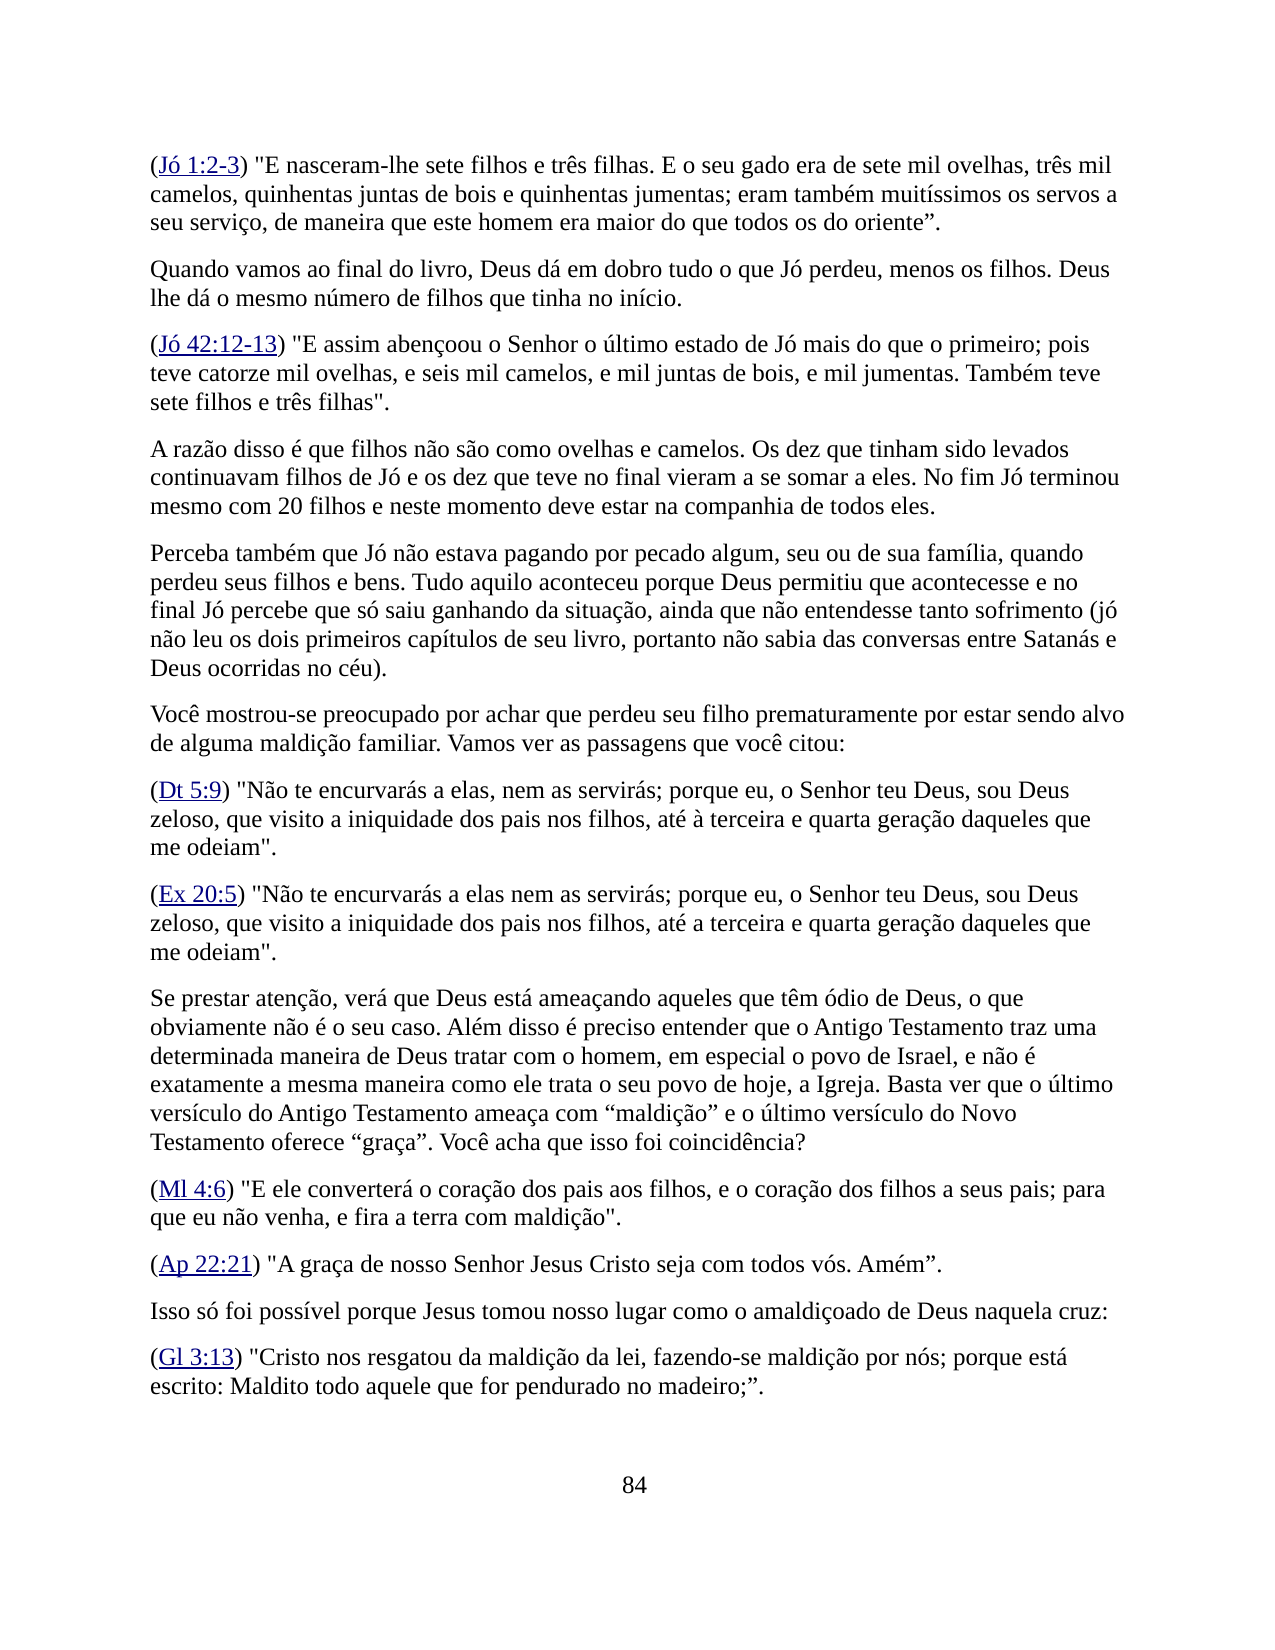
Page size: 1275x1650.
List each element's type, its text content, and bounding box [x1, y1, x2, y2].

text Isso só foi possível porque Jesus tomou nosso lugar como o amaldiçoado de Deus naquela cruz: [150, 1296, 1125, 1324]
text Quando vamos ao final do livro, Deus dá em dobro tudo o que Jó perdeu, menos os filhos. Deus lhe dá o mesmo número de filhos que tinha no início. [150, 254, 1125, 312]
text Se prestar atenção, verá que Deus está ameaçando aqueles que têm ódio de Deus, o que obviamente não é o seu caso. Além disso é preciso entender que o Antigo Testamento traz uma determinada maneira de Deus tratar com o homem, em especial o povo de Israel, e não é exatamente a mesma maneira como ele trata o seu povo de hoje, a Igreja. Basta ver que o último versículo do Antigo Testamento ameaça com “maldição” e o último versículo do Novo Testamento oferece “graça”. Você acha que isso foi coincidência? [150, 983, 1125, 1156]
text A razão disso é que filhos não são como ovelhas e camelos. Os dez que tinham sido levados continuavam filhos de Jó e os dez que teve no final vieram a se somar a eles. No fim Jó terminou mesmo com 20 filhos e neste momento deve estar na companhia de todos eles. [150, 434, 1125, 520]
text Perceba também que Jó não estava pagando por pecado algum, seu ou de sua família, quando perdeu seus filhos e bens. Tudo aquilo aconteceu porque Deus permitiu que acontecesse e no final Jó percebe que só saiu ganhando da situação, ainda que não entendesse tanto sofrimento (jó não leu os dois primeiros capítulos de seu livro, portanto não sabia das conversas entre Satanás e Deus ocorridas no céu). [150, 538, 1125, 682]
text Você mostrou-se preocupado por achar que perdeu seu filho prematuramente por estar sendo alvo de alguma maldição familiar. Vamos ver as passagens que você citou: [150, 699, 1125, 757]
text (Jó 42:12-13) "E assim abençoou o Senhor o último estado de Jó mais do que o primeiro; pois teve catorze mil ovelhas, e seis mil camelos, e mil juntas de bois, e mil jumentas. Também teve sete filhos e três filhas". [150, 329, 1125, 416]
text (Ml 4:6) "E ele converterá o coração dos pais aos filhos, e o coração dos filhos a seus pais; para que eu não venha, e fira a terra com maldição". [150, 1174, 1125, 1231]
text (Dt 5:9) "Não te encurvarás a elas, nem as servirás; porque eu, o Senhor teu Deus, sou Deus zeloso, que visito a iniquidade dos pais nos filhos, até à terceira e quarta geração daqueles que me odeiam". [150, 775, 1125, 861]
text (Jó 1:2-3) "E nasceram-lhe sete filhos e três filhas. E o seu gado era de sete mil ovelhas, três mil camelos, quinhentas juntas de bois e quinhentas jumentas; eram também muitíssimos os servos a seu serviço, de maneira que este homem era maior do que todos os do oriente”. [150, 150, 1125, 236]
text (Ap 22:21) "A graça de nosso Senhor Jesus Cristo seja com todos vós. Amém”. [150, 1249, 1125, 1278]
text (Ex 20:5) "Não te encurvarás a elas nem as servirás; porque eu, o Senhor teu Deus, sou Deus zeloso, que visito a iniquidade dos pais nos filhos, até a terceira e quarta geração daqueles que me odeiam". [150, 879, 1125, 965]
text (Gl 3:13) "Cristo nos resgatou da maldição da lei, fazendo-se maldição por nós; porque está escrito: Maldito todo aquele que for pendurado no madeiro;”. [150, 1342, 1125, 1400]
